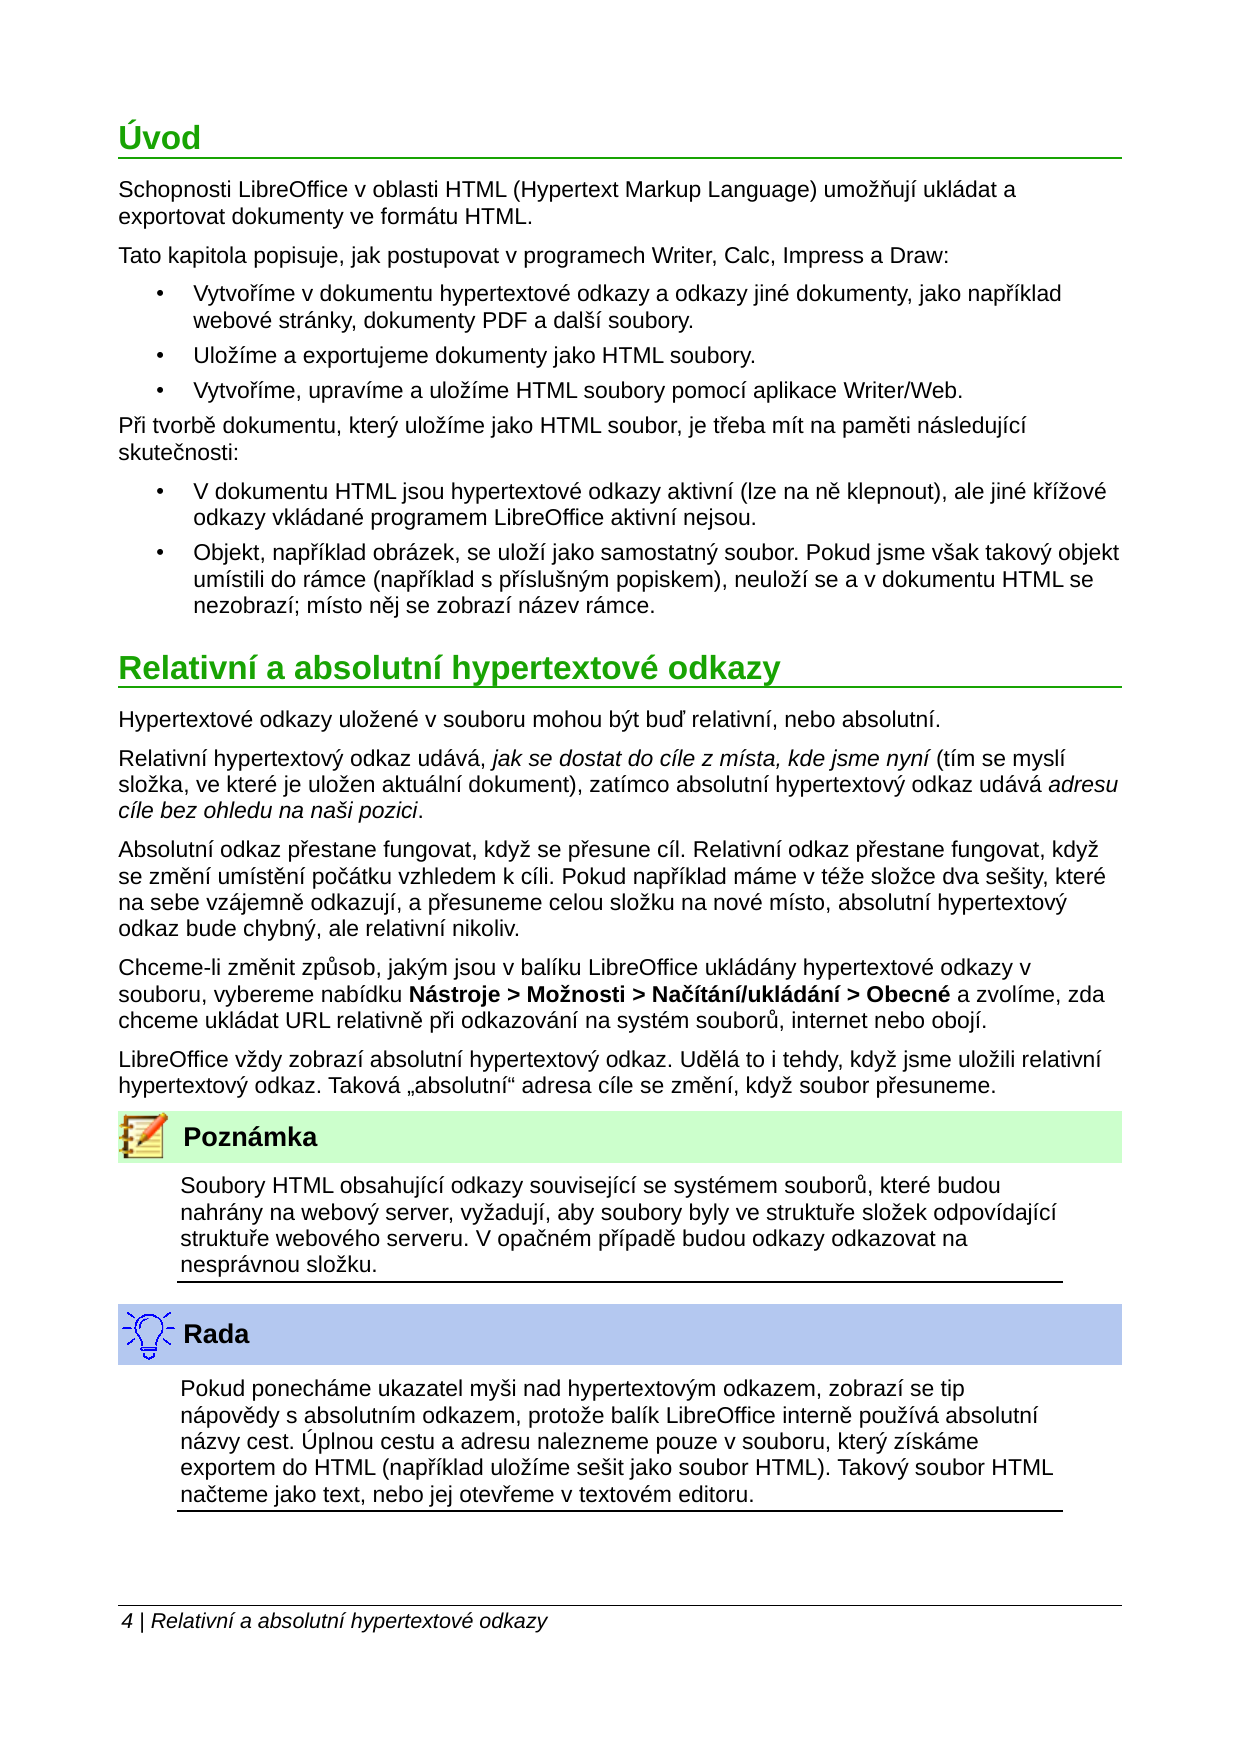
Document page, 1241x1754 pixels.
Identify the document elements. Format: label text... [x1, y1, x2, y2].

picture [119, 1111, 170, 1162]
picture [119, 1304, 179, 1364]
text LibreOffice vždy zobrazí absolutní hypertextový odkaz. Udělá to i tehdy, když jsme uložili relativní hypertextový odkaz. Taková „absolutní“ adresa cíle se změní, když soubor přesuneme. [118, 1046, 1122, 1098]
text Chceme-li změnit způsob, jakým jsou v balíku LibreOffice ukládány hypertextové odkazy v souboru, vybereme nabídku Nástroje > Možnosti > Načítání/ukládání > Obecné a zvolíme, zda chceme ukládat URL relativně při odkazování na systém souborů, internet nebo obojí. [118, 954, 1122, 1033]
list Vytvoříme v dokumentu hypertextové odkazy a odkazy jiné dokumenty, jako například webové stránky, dokumenty PDF a další soubory. [156, 280, 1122, 333]
list Tato kapitola popisuje, jak postupovat v programech Writer, Calc, Impress a Draw: [118, 242, 1122, 268]
subtitle Úvod [118, 118, 1122, 157]
subtitle Rada [118, 1304, 1122, 1365]
list Uložíme a exportujeme dokumenty jako HTML soubory. [156, 342, 1122, 368]
text Hypertextové odkazy uložené v souboru mohou být buď relativní, nebo absolutní. [118, 706, 1122, 732]
list V dokumentu HTML jsou hypertextové odkazy aktivní (lze na ně klepnout), ale jiné křížové odkazy vkládané programem LibreOffice aktivní nejsou. [156, 478, 1122, 530]
text Relativní hypertextový odkaz udává, jak se dostat do cíle z místa, kde jsme nyní (tím se myslí složka, ve které je uložen aktuální dokument), zatímco absolutní hypertextový odkaz udává adresu cíle bez ohledu na naši pozici. [118, 745, 1122, 824]
subtitle Poznámka [118, 1111, 1122, 1163]
text Pokud ponecháme ukazatel myši nad hypertextovým odkazem, zobrazí se tip nápovědy s absolutním odkazem, protože balík LibreOffice interně používá absolutní názvy cest. Úplnou cestu a adresu nalezneme pouze v souboru, který získáme exportem do HTML (například uložíme sešit jako soubor HTML). Takový soubor HTML načteme jako text, nebo jej otevřeme v textovém editoru. [177, 1372, 1063, 1510]
text Schopnosti LibreOffice v oblasti HTML (Hypertext Markup Language) umožňují ukládat a exportovat dokumenty ve formátu HTML. [118, 176, 1122, 229]
text Soubory HTML obsahující odkazy související se systémem souborů, které budou nahrány na webový server, vyžadují, aby soubory byly ve struktuře složek odpovídající struktuře webového serveru. V opačném případě budou odkazy odkazovat na nesprávnou složku. [177, 1169, 1063, 1281]
list Vytvoříme, upravíme a uložíme HTML soubory pomocí aplikace Writer/Web. [156, 377, 1122, 403]
text Absolutní odkaz přestane fungovat, když se přesune cíl. Relativní odkaz přestane fungovat, když se změní umístění počátku vzhledem k cíli. Pokud například máme v téže složce dva sešity, které na sebe vzájemně odkazují, a přesuneme celou složku na nové místo, absolutní hypertextový odkaz bude chybný, ale relativní nikoliv. [118, 836, 1122, 942]
list Objekt, například obrázek, se uloží jako samostatný soubor. Pokud jsme však takový objekt umístili do rámce (například s příslušným popiskem), neuloží se a v dokumentu HTML se nezobrazí; místo něj se zobrazí název rámce. [156, 539, 1122, 618]
list Při tvorbě dokumentu, který uložíme jako HTML soubor, je třeba mít na paměti následující skutečnosti: [118, 412, 1122, 465]
subtitle Relativní a absolutní hypertextové odkazy [118, 648, 1122, 686]
